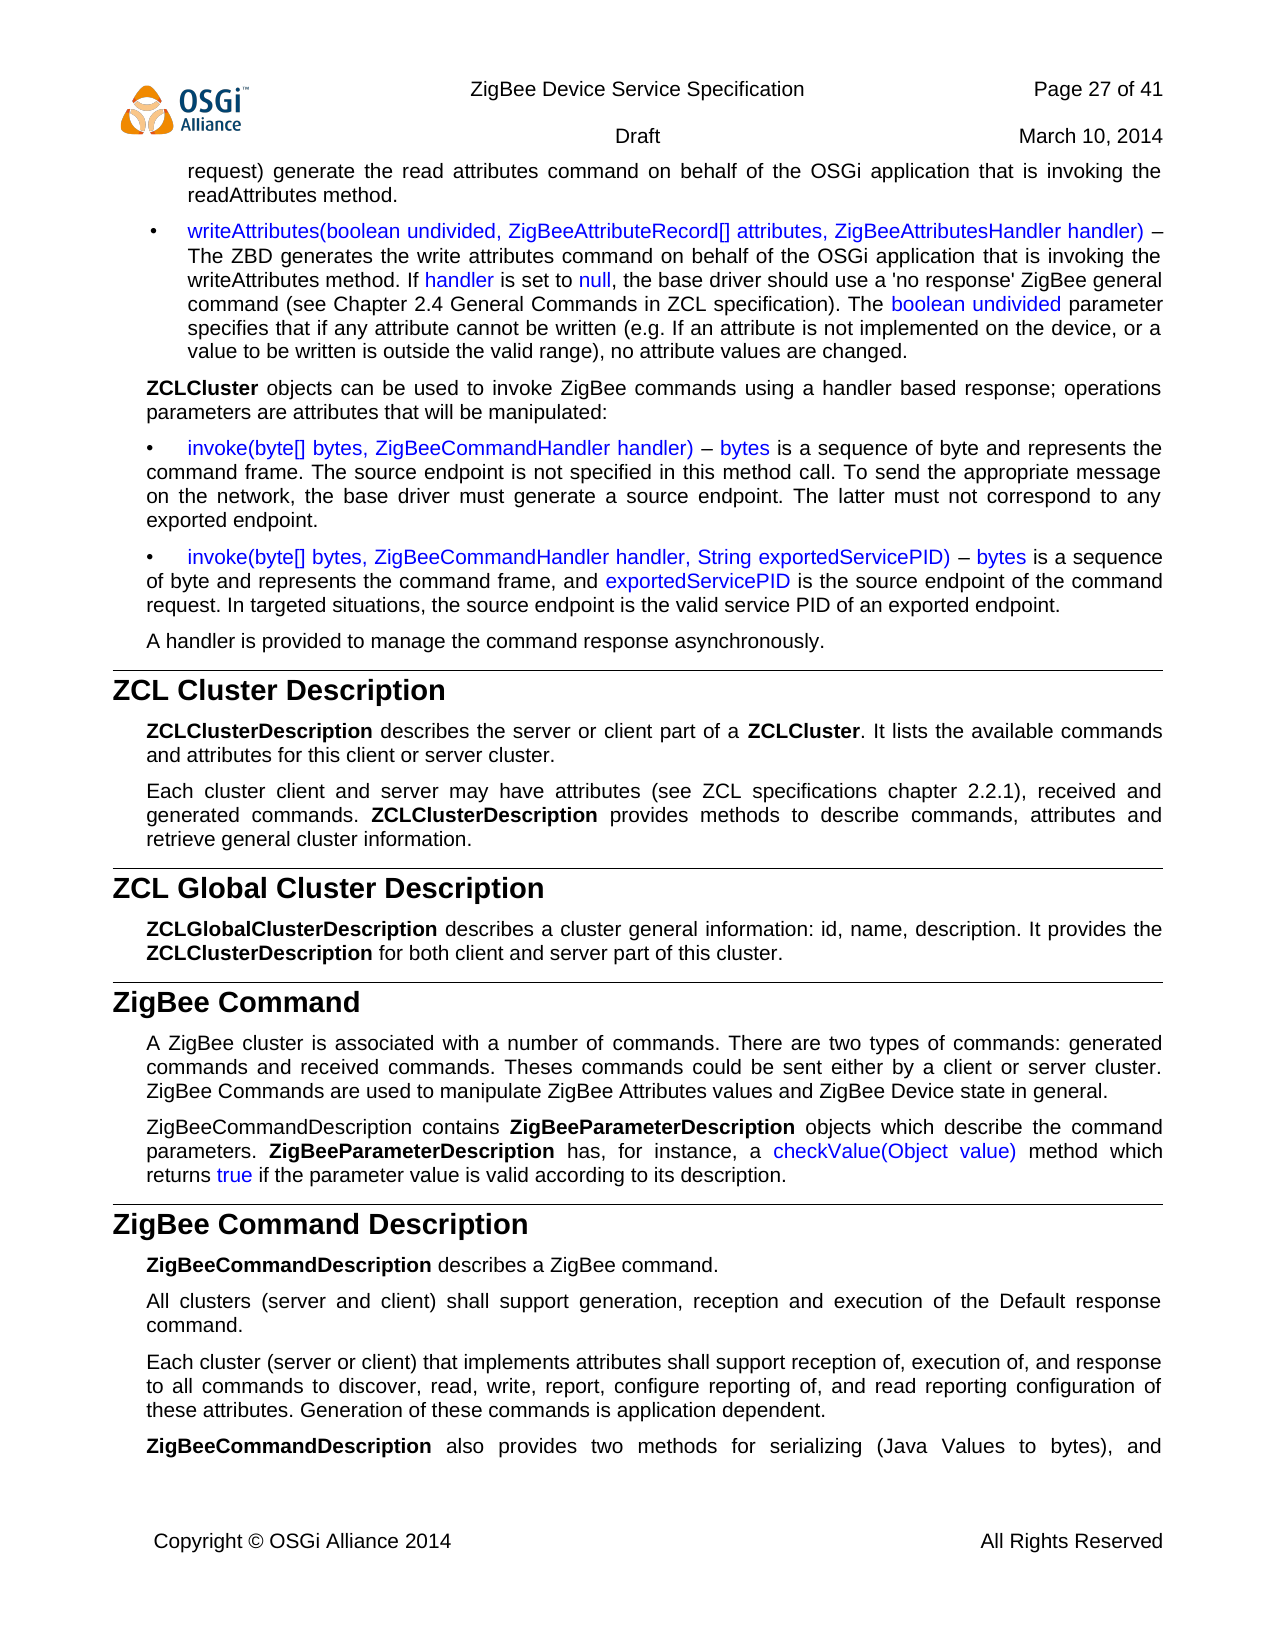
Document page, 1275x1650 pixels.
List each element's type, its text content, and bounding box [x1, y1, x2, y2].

list invoke(byte[] bytes, ZigBeeCommandHandler handler, String exportedServicePID) – bytes is a sequence of byte and represents the command frame, and exportedServicePID is the source endpoint of the command request. In targeted situations, the source endpoint is the valid service PID of an exported endpoint. [146, 544, 1163, 617]
text ZigBeeCommandDescription describes a ZigBee command. [146, 1253, 1163, 1277]
text ZCLClusterDescription describes the server or client part of a ZCLCluster. It lists the available commands and attributes for this client or server cluster. [146, 719, 1163, 767]
list writeAttributes(boolean undivided, ZigBeeAttributeRecord[] attributes, ZigBeeAttributesHandler handler) – The ZBD generates the write attributes command on behalf of the OSGi application that is invoking the writeAttributes method. If handler is set to null, the base driver should use a 'no response' ZigBee general command (see Chapter 2.4 General Commands in ZCL specification). The boolean undivided parameter specifies that if any attribute cannot be written (e.g. If an attribute is not implemented on the device, or a value to be written is outside the valid range), no attribute values are changed. [150, 219, 1163, 363]
subtitle ZCL Cluster Description [112, 671, 1163, 706]
text ZCLCluster objects can be used to invoke ZigBee commands using a handler based response; operations parameters are attributes that will be manipulated: [146, 376, 1163, 424]
subtitle ZigBee Command [112, 983, 1163, 1018]
text Each cluster (server or client) that implements attributes shall support reception of, execution of, and response to all commands to discover, read, write, report, configure reporting of, and read reporting configuration of these attributes. Generation of these commands is application dependent. [146, 1350, 1163, 1422]
text ZigBeeCommandDescription also provides two methods for serializing (Java Values to bytes), and [146, 1434, 1163, 1458]
text ZCLGlobalClusterDescription describes a cluster general information: id, name, description. It provides the ZCLClusterDescription for both client and server part of this cluster. [146, 917, 1163, 965]
list invoke(byte[] bytes, ZigBeeCommandHandler handler) – bytes is a sequence of byte and represents the command frame. The source endpoint is not specified in this method call. To send the appropriate message on the network, the base driver must generate a source endpoint. The latter must not correspond to any exported endpoint. [146, 436, 1163, 532]
text ZigBeeCommandDescription contains ZigBeeParameterDescription objects which describe the command parameters. ZigBeeParameterDescription has, for instance, a checkValue(Object value) method which returns true if the parameter value is valid according to its description. [146, 1115, 1163, 1187]
text A ZigBee cluster is associated with a number of commands. There are two types of commands: generated commands and received commands. Theses commands could be sent either by a client or server cluster. ZigBee Commands are used to manipulate ZigBee Attributes values and ZigBee Device state in general. [146, 1031, 1163, 1103]
text All clusters (server and client) shall support generation, reception and execution of the Default response command. [146, 1289, 1163, 1337]
list request) generate the read attributes command on behalf of the OSGi application that is invoking the readAttributes method. [150, 159, 1163, 207]
picture [113, 78, 257, 142]
subtitle ZigBee Command Description [112, 1205, 1163, 1240]
text Each cluster client and server may have attributes (see ZCL specifications chapter 2.2.1), received and generated commands. ZCLClusterDescription provides methods to describe commands, attributes and retrieve general cluster information. [146, 779, 1163, 851]
subtitle ZCL Global Cluster Description [112, 869, 1163, 904]
list A handler is provided to manage the command response asynchronously. [146, 629, 1163, 653]
